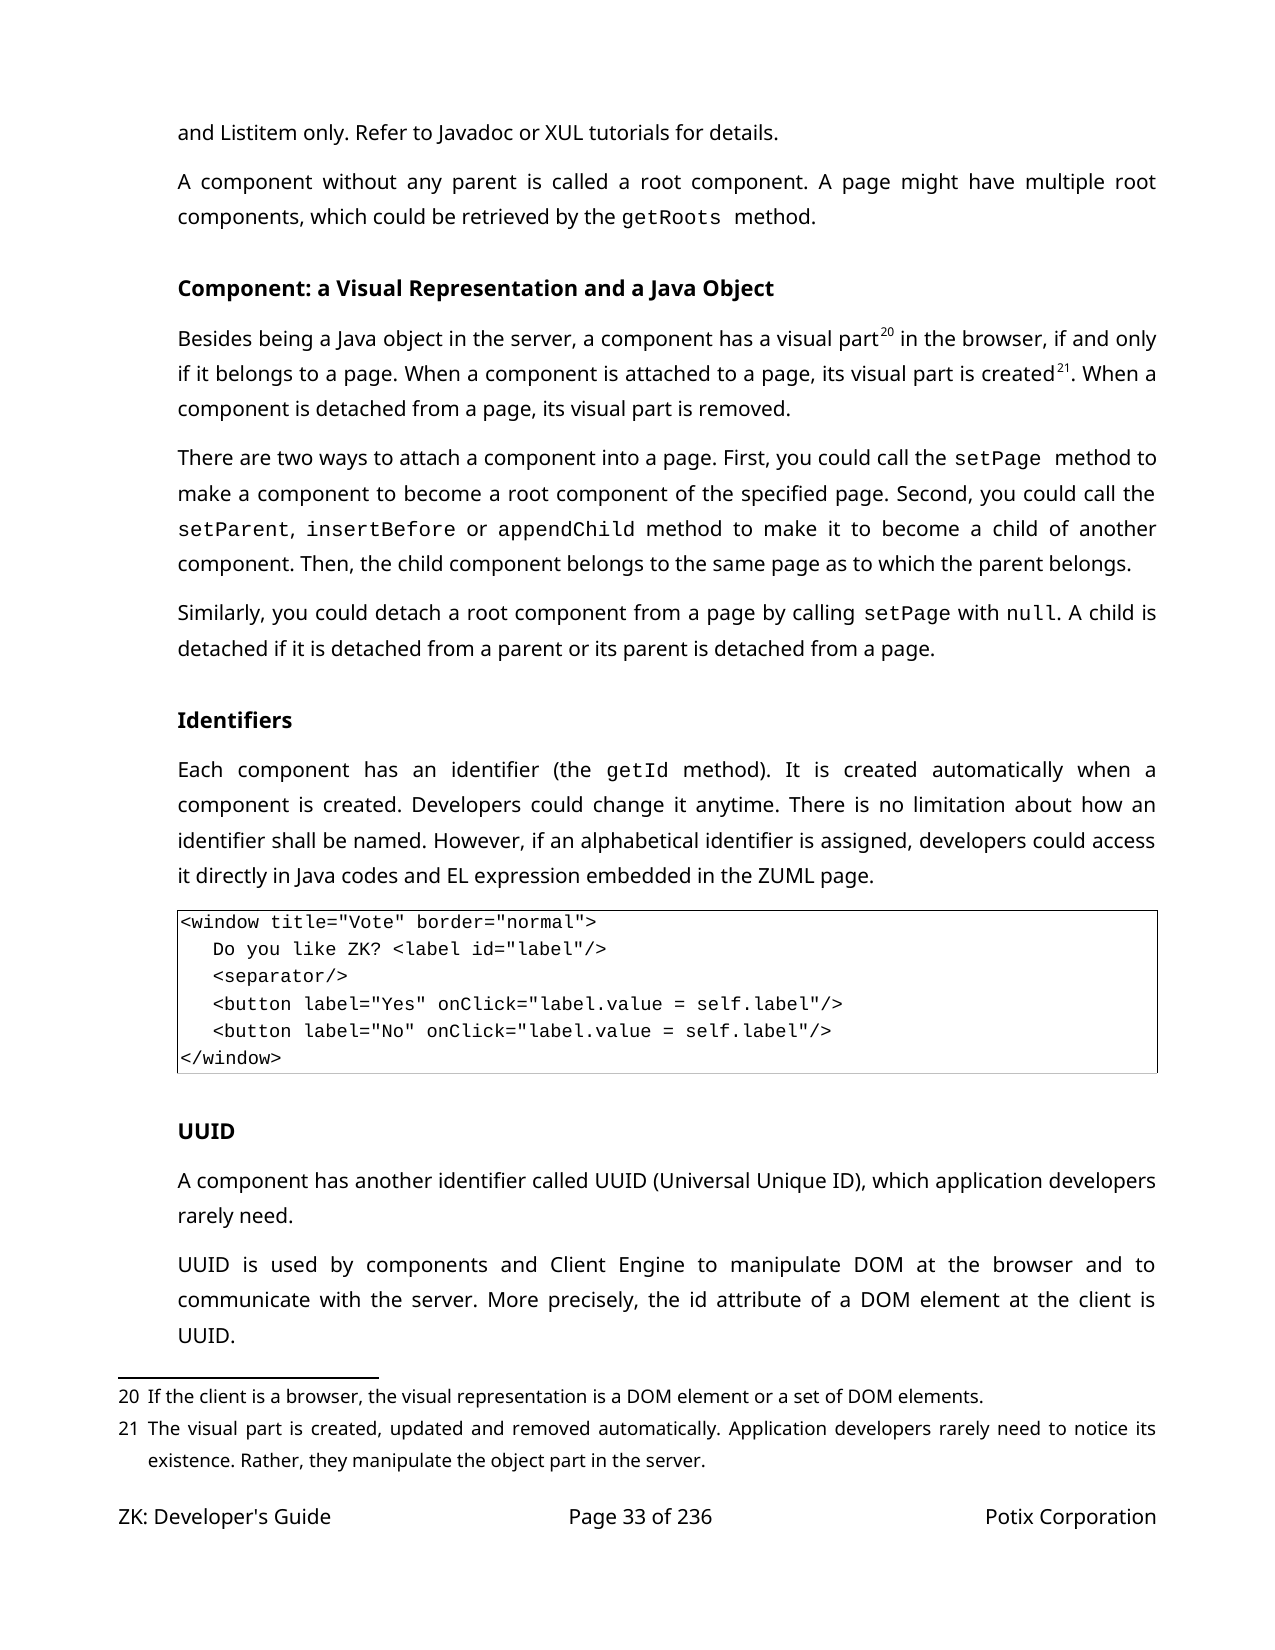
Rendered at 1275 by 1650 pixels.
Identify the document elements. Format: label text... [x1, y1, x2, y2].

text A component has another identifier called UUID (Universal Unique ID), which application developers rarely need. [177, 1166, 1157, 1230]
text </window> [178, 1046, 1157, 1073]
subtitle Component: a Visual Representation and a Java Object [177, 273, 1157, 303]
subtitle UUID [177, 1116, 1157, 1146]
subtitle Identifiers [177, 704, 1157, 734]
text <button label="Yes" onClick="label.value = self.label"/> [178, 991, 1157, 1016]
text The visual part is created, updated and removed automatically. Application developers rarely need to notice its existence. Rather, they manipulate the object part in the server. [118, 1416, 1157, 1473]
text If the client is a browser, the visual representation is a DOM element or a set of DOM elements. [118, 1384, 1157, 1409]
text and Listitem only. Refer to Javadoc or XUL tutorials for details. [177, 118, 1157, 146]
text Each component has an identifier (the getId method). It is created automatically when a component is created. Developers could change it anytime. There is no limitation about how an identifier shall be named. However, if an alphabetical identifier is assigned, developers could access it directly in Java codes and EL expression embedded in the ZUML page. [177, 755, 1157, 889]
text <separator/> [178, 964, 1157, 988]
text Do you like ZK? <label id="label"/> [178, 937, 1157, 961]
text <button label="No" onClick="label.value = self.label"/> [178, 1019, 1157, 1043]
text Similarly, you could detach a root component from a page by calling setPage with null. A child is detached if it is detached from a parent or its parent is detached from a page. [177, 598, 1157, 662]
text A component without any parent is called a root component. A page might have multiple root components, which could be retrieved by the getRoots method. [177, 167, 1157, 231]
text <window title="Vote" border="normal"> [178, 911, 1157, 934]
text UUID is used by components and Client Engine to manipulate DOM at the browser and to communicate with the server. More precisely, the id attribute of a DOM element at the client is UUID. [177, 1250, 1157, 1349]
text There are two ways to attach a component into a page. First, you could call the setPage method to make a component to become a root component of the specified page. Second, you could call the setParent, insertBefore or appendChild method to make it to become a child of another component. Then, the child component belongs to the same page as to which the parent belongs. [177, 443, 1157, 578]
text Besides being a Java object in the server, a component has a visual part in the browser, if and only if it belongs to a page. When a component is attached to a page, its visual part is created. When a component is detached from a page, its visual part is removed. [177, 324, 1157, 422]
